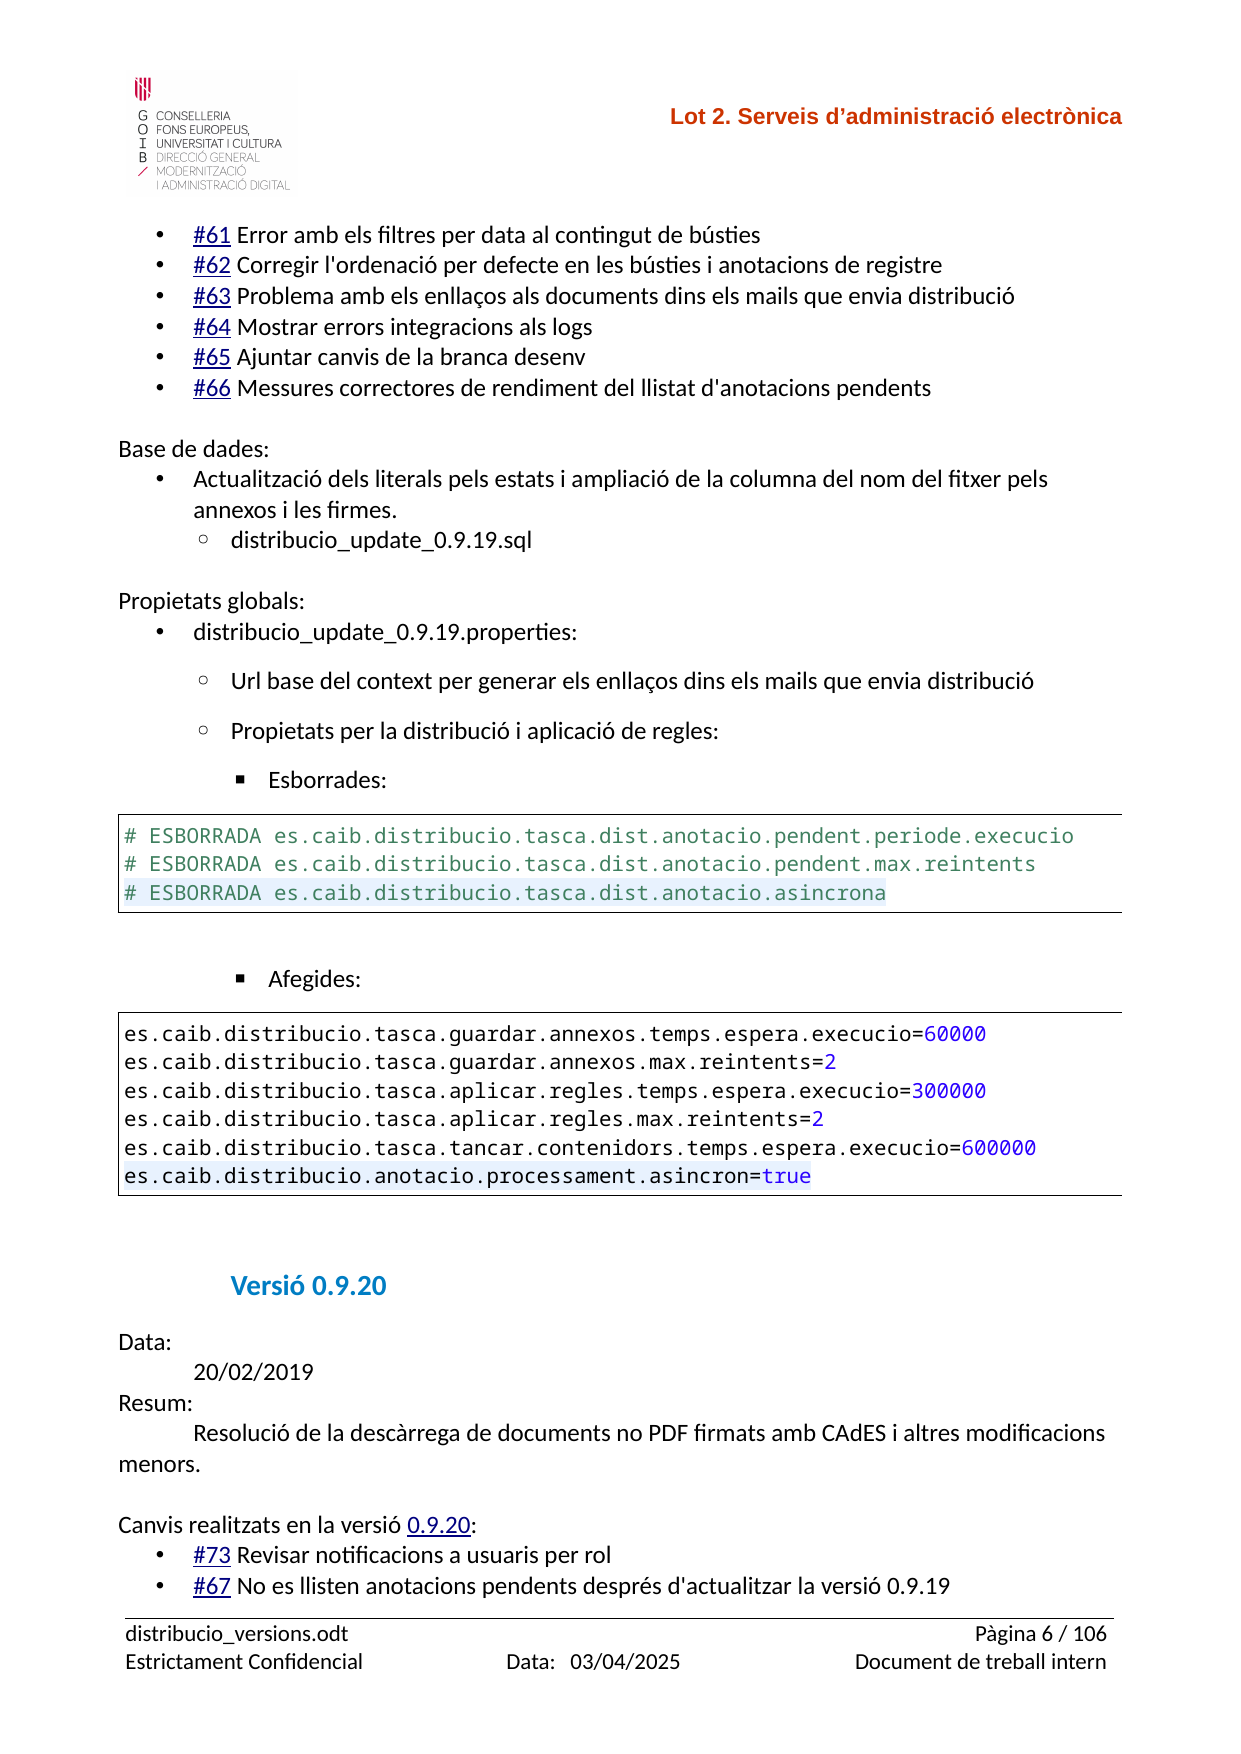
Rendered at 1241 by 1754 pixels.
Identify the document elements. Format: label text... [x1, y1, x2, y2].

list Url base del context per generar els enllaços dins els mails que envia distribució [193, 666, 1122, 696]
list #66 Messures correctores de rendiment del llistat d'anotacions pendents [156, 372, 1122, 402]
table_header es.caib.distribucio.tasca.guardar.annexos.temps.espera.execucio=60000 es.caib.distribucio.tasca.guardar.annexos.max.reintents=2 es.caib.distribucio.tasca.aplicar.regles.temps.espera.execucio=300000 es.caib.distribucio.tasca.aplicar.regles.max.reintents=2 es.caib.distribucio.tasca.tancar.contenidors.temps.espera.execucio=600000 es.caib.distribucio.anotacio.processament.asincron=true [119, 1013, 1122, 1195]
list #63 Problema amb els enllaços als documents dins els mails que envia distribució [156, 280, 1122, 311]
list Propietats per la distribució i aplicació de regles: [193, 715, 1122, 746]
list #67 No es llisten anotacions pendents després d'actualitzar la versió 0.9.19 [156, 1570, 1122, 1601]
list #64 Mostrar errors integracions als logs [156, 311, 1122, 341]
list #62 Corregir l'ordenació per defecte en les bústies i anotacions de registre [156, 250, 1122, 280]
list distribucio_update_0.9.19.properties: [156, 616, 1122, 646]
list #65 Ajuntar canvis de la branca desenv [156, 341, 1122, 372]
table_header # ESBORRADA es.caib.distribucio.tasca.dist.anotacio.pendent.periode.execucio # ESBORRADA es.caib.distribucio.tasca.dist.anotacio.pendent.max.reintents # ESBORRADA es.caib.distribucio.tasca.dist.anotacio.asincrona [119, 815, 1122, 912]
text Data: [118, 1326, 1122, 1356]
list #61 Error amb els filtres per data al contingut de bústies [156, 219, 1122, 250]
list Afegides: [231, 963, 1122, 993]
text Base de dades: [118, 433, 1122, 463]
list Esborrades: [231, 765, 1122, 795]
text Propietats globals: [118, 585, 1122, 616]
text Resolució de la descàrrega de documents no PDF firmats amb CAdES i altres modificacions menors. [118, 1417, 1122, 1478]
list Actualització dels literals pels estats i ampliació de la columna del nom del fitxer pels annexos i les firmes. [156, 463, 1122, 524]
subtitle Versió 0.9.20 [153, 1267, 1122, 1302]
text Canvis realitzats en la versió 0.9.20: [118, 1509, 1122, 1539]
text 20/02/2019 [118, 1356, 1122, 1387]
text Resum: [118, 1387, 1122, 1417]
list #73 Revisar notificacions a usuaris per rol [156, 1539, 1122, 1570]
list distribucio_update_0.9.19.sql [193, 524, 1122, 555]
picture [126, 70, 299, 197]
